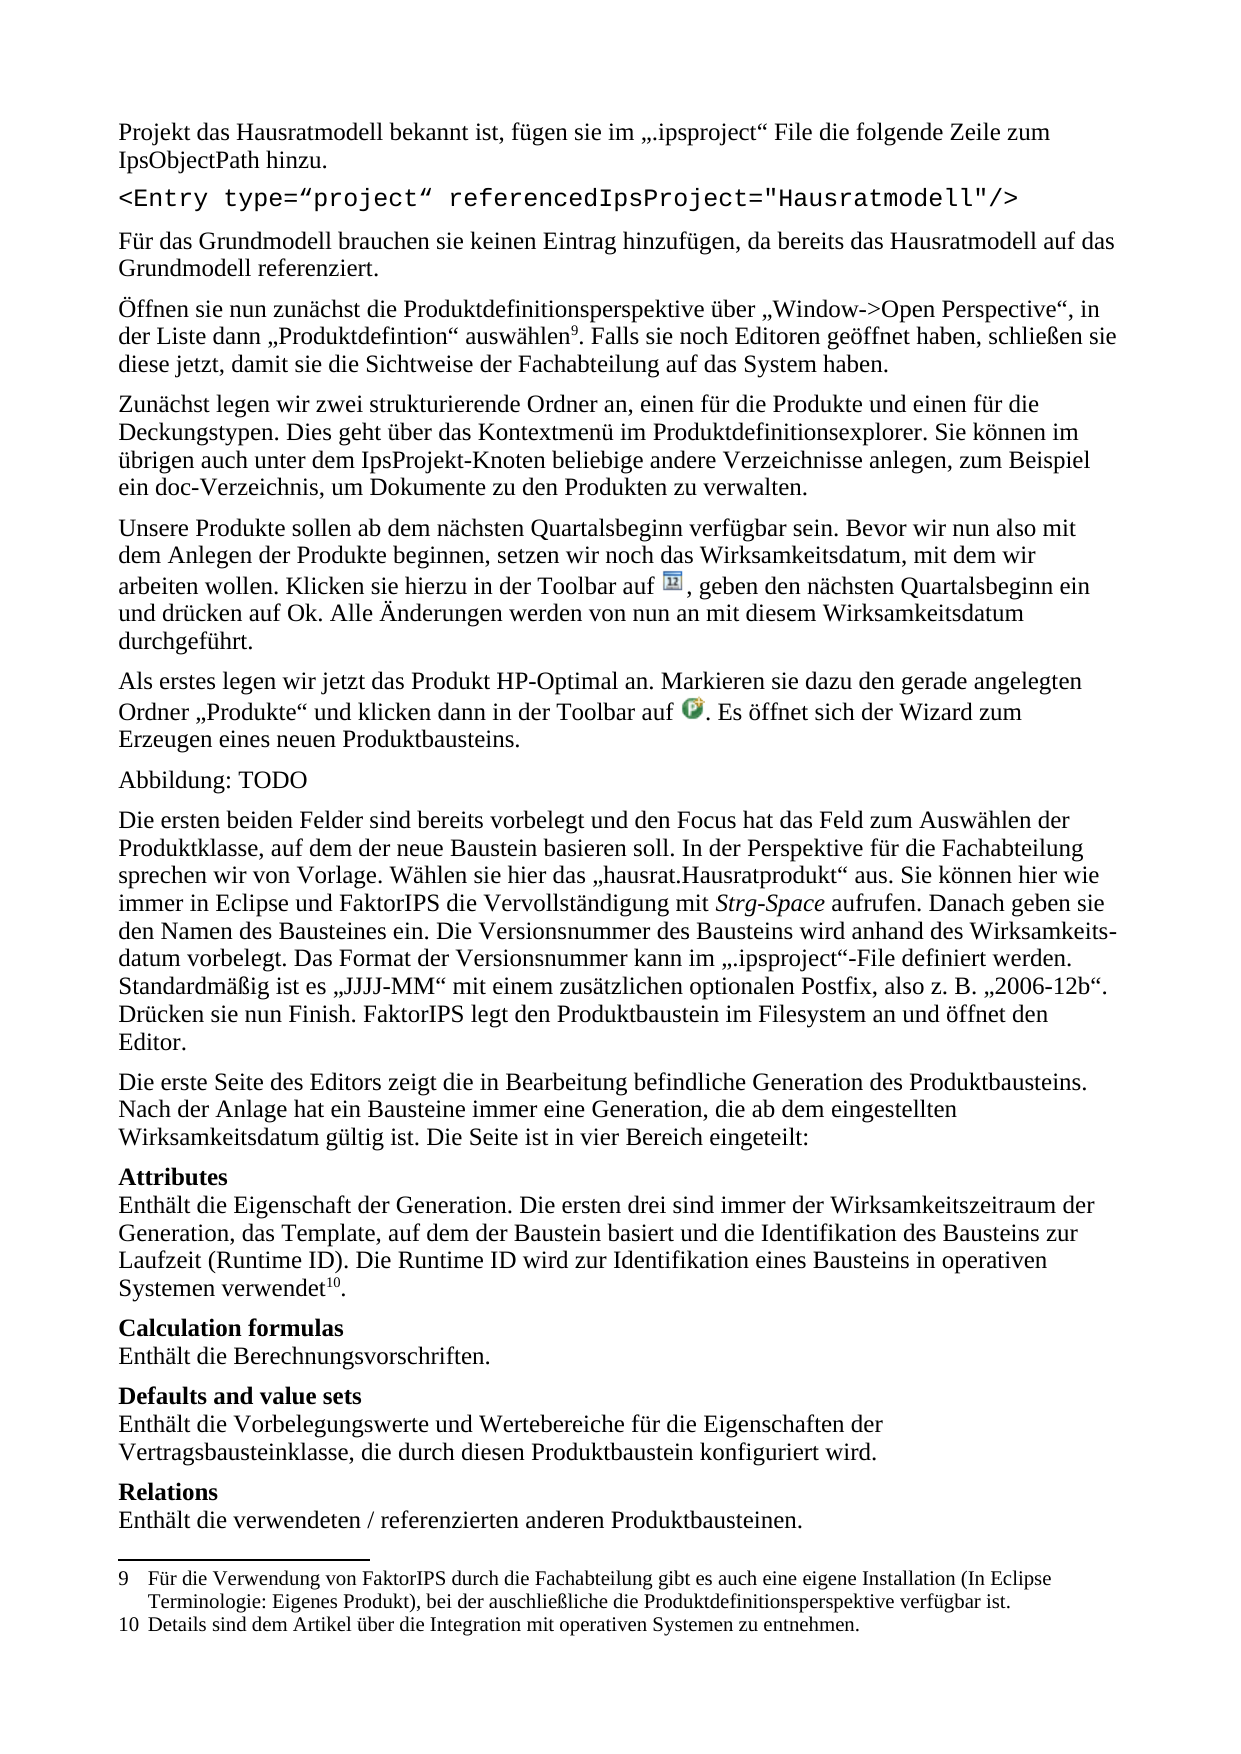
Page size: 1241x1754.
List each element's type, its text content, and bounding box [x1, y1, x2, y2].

picture [661, 569, 686, 594]
text Für das Grundmodell brauchen sie keinen Eintrag hinzufügen, da bereits das Hausratmodell auf das Grundmodell referenziert. [118, 227, 1122, 282]
text Für die Verwendung von FaktorIPS durch die Fachabteilung gibt es auch eine eigene Installation (In Eclipse Terminologie: Eigenes Produkt), bei der auschließliche die Produktdefinitionsperspektive verfügbar ist. [118, 1566, 1122, 1613]
text Als erstes legen wir jetzt das Produkt HP-Optimal an. Markieren sie dazu den gerade angelegten Ordner „Produkte“ und klicken dann in der Toolbar auf . Es öffnet sich der Wizard zum Erzeugen eines neuen Produktbausteins. [118, 667, 1122, 753]
picture [679, 695, 705, 721]
text Details sind dem Artikel über die Integration mit operativen Systemen zu entnehmen. [118, 1613, 1122, 1636]
text Abbildung: TODO [118, 766, 1122, 793]
text Zunächst legen wir zwei strukturierende Ordner an, einen für die Produkte und einen für die Deckungstypen. Dies geht über das Kontextmenü im Produktdefinitionsexplorer. Sie können im übrigen auch unter dem IpsProjekt-Knoten beliebige andere Verzeichnisse anlegen, zum Beispiel ein doc-Verzeichnis, um Dokumente zu den Produkten zu verwalten. [118, 390, 1122, 501]
text Relations Enthält die verwendeten / referenzierten anderen Produktbausteinen. [118, 1478, 1122, 1533]
text Die ersten beiden Felder sind bereits vorbelegt und den Focus hat das Feld zum Auswählen der Produktklasse, auf dem der neue Baustein basieren soll. In der Perspektive für die Fachabteilung sprechen wir von Vorlage. Wählen sie hier das „hausrat.Hausratprodukt“ aus. Sie können hier wie immer in Eclipse und FaktorIPS die Vervollständigung mit Strg-Space aufrufen. Danach geben sie den Namen des Bausteines ein. Die Versionsnummer des Bausteins wird anhand des Wirksamkeits­datum vorbelegt. Das Format der Versionsnummer kann im „.ipsproject“-File definiert werden. Standardmäßig ist es „JJJJ-MM“ mit einem zusätzlichen optionalen Postfix, also z. B. „2006-12b“. Drücken sie nun Finish. FaktorIPS legt den Produktbaustein im Filesystem an und öffnet den Editor. [118, 806, 1122, 1055]
text Calculation formulas Enthält die Berechnungsvorschriften. [118, 1314, 1122, 1370]
text Projekt das Hausratmodell bekannt ist, fügen sie im „.ipsproject“ File die folgende Zeile zum IpsObjectPath hinzu. [118, 118, 1122, 173]
text Attributes Enthält die Eigenschaft der Generation. Die ersten drei sind immer der Wirksamkeitszeitraum der Generation, das Template, auf dem der Baustein basiert und die Identifikation des Bausteins zur Laufzeit (Runtime ID). Die Runtime ID wird zur Identifikation eines Bausteins in operativen Systemen verwendet. [118, 1163, 1122, 1302]
text Unsere Produkte sollen ab dem nächsten Quartalsbeginn verfügbar sein. Bevor wir nun also mit dem Anlegen der Produkte beginnen, setzen wir noch das Wirksamkeitsdatum, mit dem wir arbeiten wollen. Klicken sie hierzu in der Toolbar auf , geben den nächsten Quartalsbeginn ein und drücken auf Ok. Alle Änderungen werden von nun an mit diesem Wirksamkeitsdatum durchgeführt. [118, 514, 1122, 655]
text <Entry type=“project“ referencedIpsProject="Hausratmodell"/> [118, 186, 1122, 214]
text Die erste Seite des Editors zeigt die in Bearbeitung befindliche Generation des Produktbausteins. Nach der Anlage hat ein Bausteine immer eine Generation, die ab dem eingestellten Wirksamkeitsdatum gültig ist. Die Seite ist in vier Bereich eingeteilt: [118, 1068, 1122, 1151]
text Öffnen sie nun zunächst die Produktdefinitionsperspektive über „Window->Open Perspective“, in der Liste dann „Produktdefintion“ auswählen. Falls sie noch Editoren geöffnet haben, schließen sie diese jetzt, damit sie die Sichtweise der Fachabteilung auf das System haben. [118, 295, 1122, 378]
text Defaults and value sets Enthält die Vorbelegungswerte und Wertebereiche für die Eigenschaften der Vertragsbausteinklasse, die durch diesen Produktbaustein konfiguriert wird. [118, 1382, 1122, 1466]
